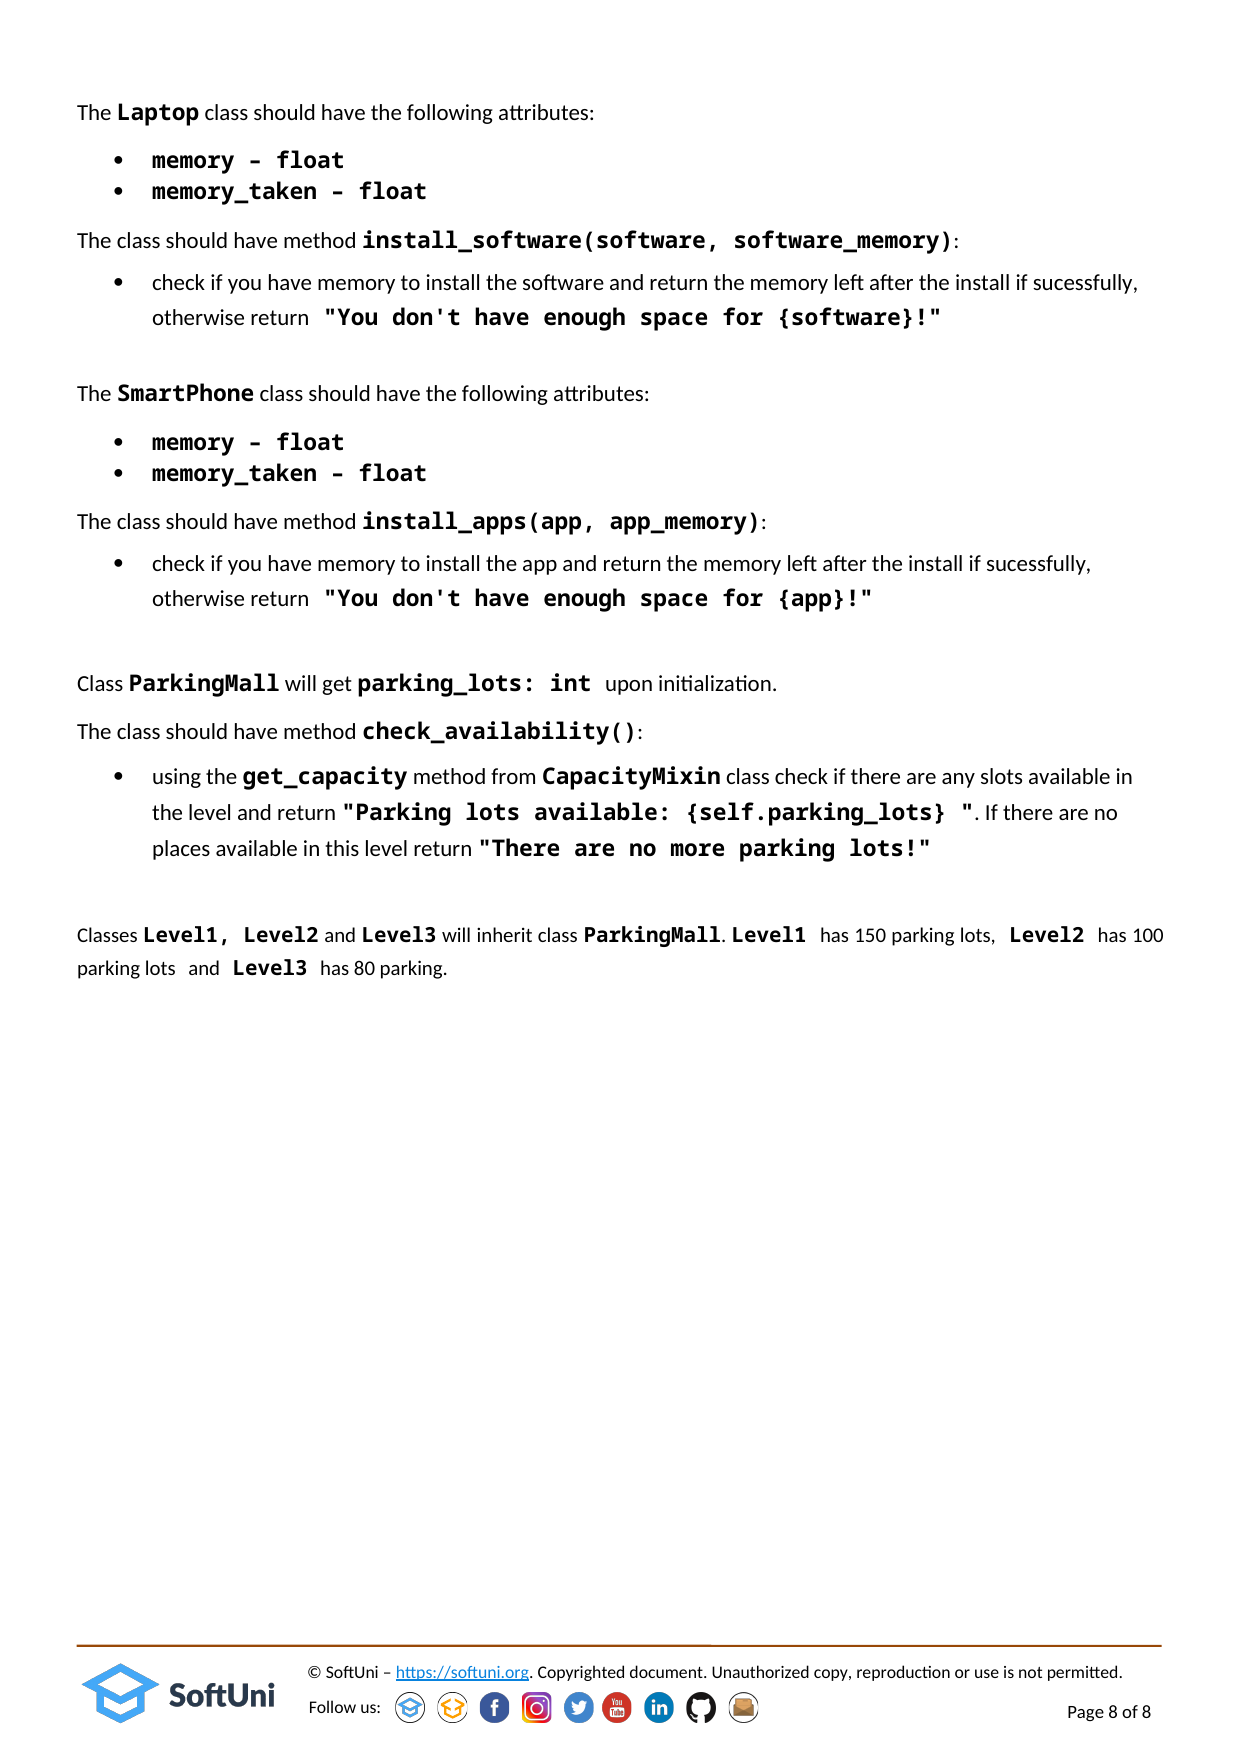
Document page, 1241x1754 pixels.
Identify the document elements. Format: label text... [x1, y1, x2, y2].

text The class should have method install_apps(app, app_memory): [77, 505, 1163, 536]
list using the get_capacity method from CapacityMixin class check if there are any slots available in the level and return "Parking lots available: {self.parking_lots} ". If there are no places available in this level return "There are no more parking lots!" [114, 759, 1163, 863]
picture [728, 1692, 759, 1723]
list check if you have memory to install the software and return the memory left after the install if sucessfully, otherwise return "You don't have enough space for {software}!" [114, 268, 1163, 332]
picture [602, 1692, 632, 1723]
list memory_taken – float [114, 175, 1163, 206]
text The class should have method check_availability(): [77, 715, 1163, 747]
list check if you have memory to install the app and return the memory left after the install if sucessfully, otherwise return "You don't have enough space for {app}!" [114, 549, 1163, 613]
picture [644, 1692, 653, 1701]
picture [479, 1692, 510, 1723]
picture [644, 1714, 653, 1723]
picture [658, 1705, 667, 1714]
picture [395, 1692, 425, 1723]
text The SmartPhone class should have the following attributes: [77, 377, 1163, 408]
text The class should have method install_software(software, software_memory): [77, 223, 1163, 255]
picture [665, 1692, 674, 1701]
list memory – float [114, 144, 1163, 175]
picture [522, 1692, 552, 1723]
picture [665, 1714, 674, 1723]
picture [686, 1692, 716, 1723]
text Classes Level1, Level2 and Level3 will inherit class ParkingMall. Level1 has 150 parking lots, Level2 has 100 parking lots and Level3 has 80 parking. [77, 920, 1163, 981]
text Class ParkingMall will get parking_lots: int upon initialization. [77, 667, 1163, 698]
picture [564, 1692, 594, 1723]
list memory_taken – float [114, 457, 1163, 488]
picture [75, 1658, 281, 1729]
list memory – float [114, 425, 1163, 457]
picture [437, 1692, 468, 1723]
text The Laptop class should have the following attributes: [77, 95, 1163, 127]
